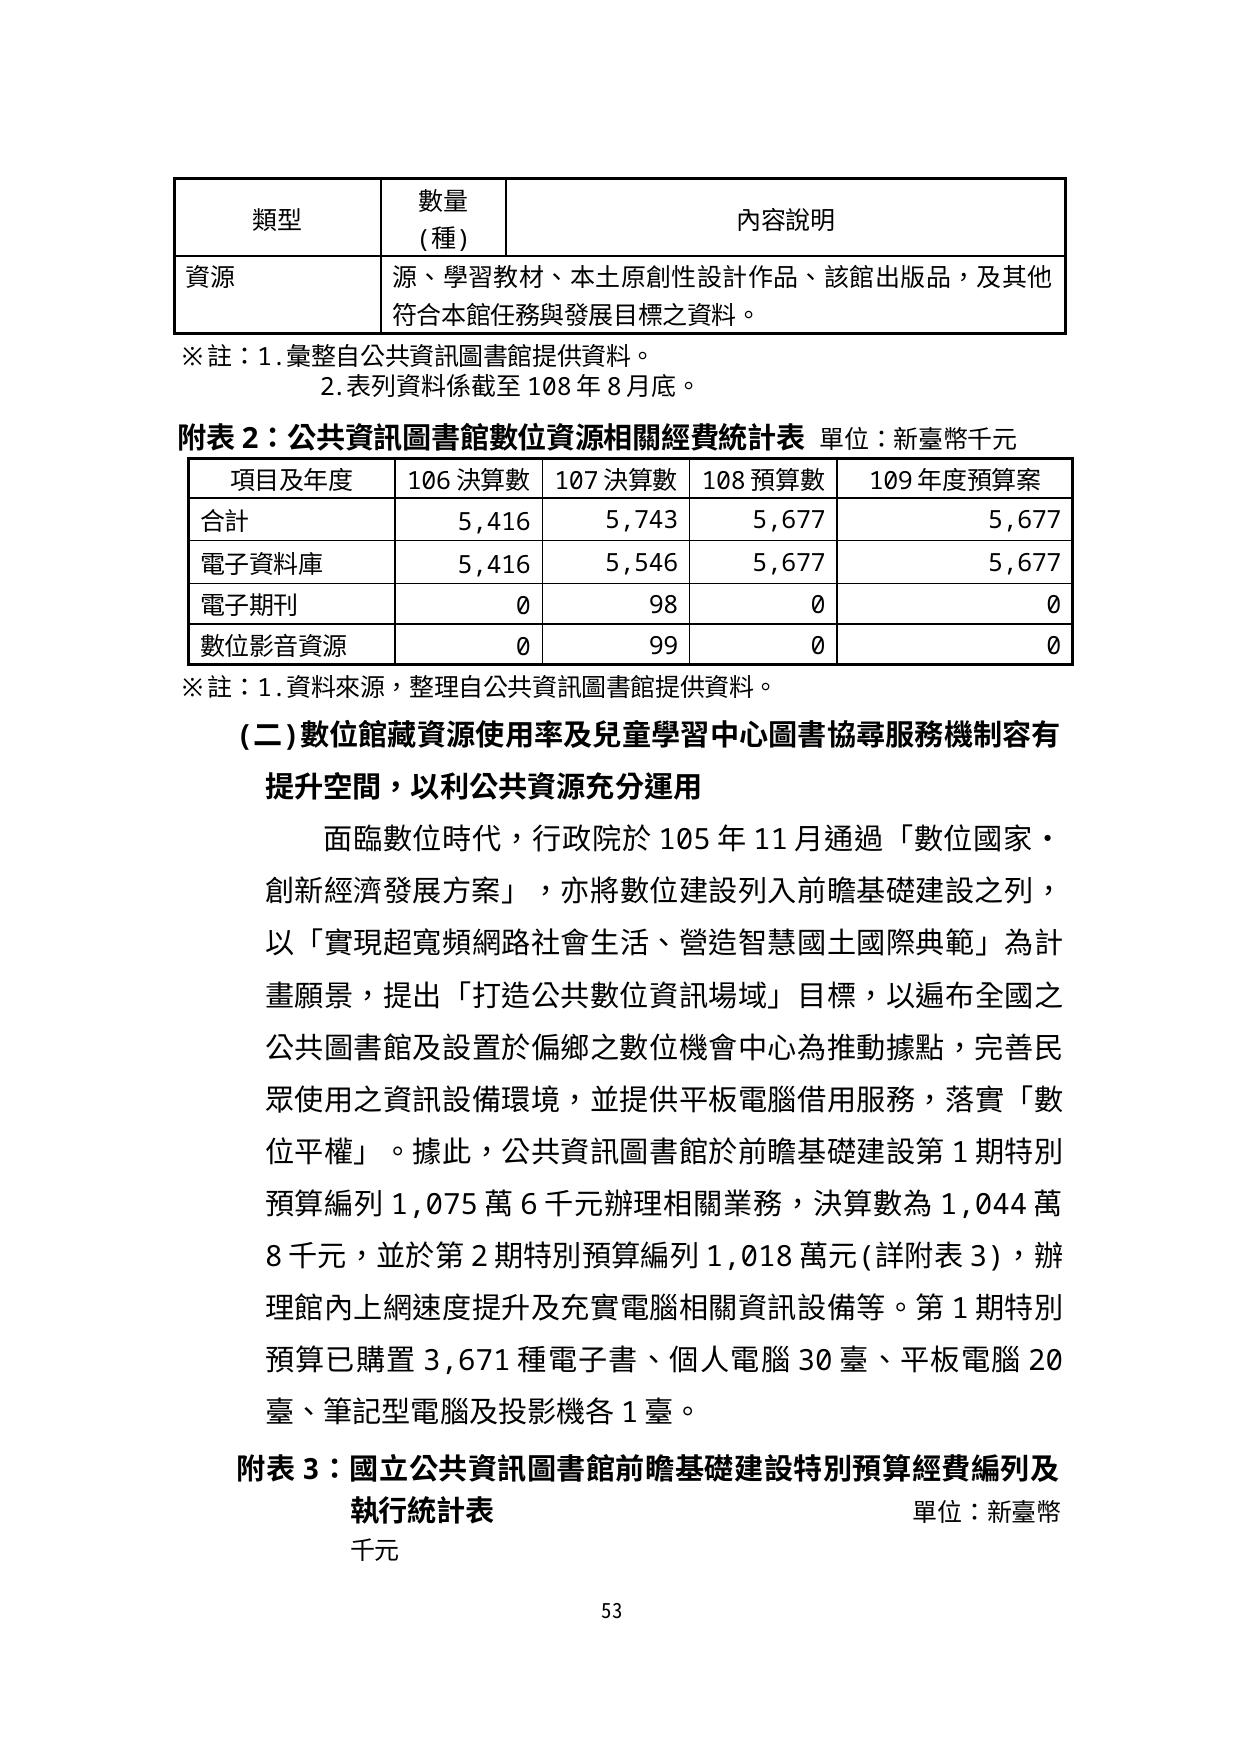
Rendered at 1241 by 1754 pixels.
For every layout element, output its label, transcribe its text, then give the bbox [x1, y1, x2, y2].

table_cell 5,677 [838, 499, 1071, 540]
text 2.表列資料係截至108年8月底。 [177, 372, 1180, 402]
table_cell 99 [543, 625, 689, 663]
table_cell 5,416 [396, 499, 542, 540]
table_header 項目及年度 [190, 460, 394, 497]
table_cell 0 [838, 584, 1071, 623]
text (二)數位館藏資源使用率及兒童學習中心圖書協尋服務機制容有提升空間，以利公共資源充分運用 [236, 704, 1063, 808]
table_header 數量(種) [382, 180, 505, 255]
table_cell 5,677 [690, 499, 836, 540]
table_cell 數位影音資源 [190, 625, 394, 663]
table_cell 0 [396, 584, 542, 623]
table_cell 5,677 [690, 541, 836, 582]
table_header 107決算數 [543, 460, 689, 497]
table_cell 電子資料庫 [190, 541, 394, 582]
table_header 內容說明 [507, 180, 1064, 255]
table_cell 0 [396, 625, 542, 663]
table_header 類型 [176, 180, 380, 255]
text ※註：1.資料來源，整理自公共資訊圖書館提供資料。 [177, 666, 1180, 704]
table_cell 合計 [190, 499, 394, 540]
table_cell 0 [690, 584, 836, 623]
table_cell 98 [543, 584, 689, 623]
table_cell 5,546 [543, 541, 689, 582]
table_cell 源、學習教材、本土原創性設計作品、該館出版品，及其他符合本館任務與發展目標之資料。 [382, 257, 1064, 332]
table_cell 5,743 [543, 499, 689, 540]
table_header 106決算數 [396, 460, 542, 497]
table_header 109年度預算案 [838, 460, 1071, 497]
table_header 108預算數 [690, 460, 836, 497]
table_cell 資源 [176, 257, 380, 332]
table_cell 電子期刊 [190, 584, 394, 623]
text 附表2：公共資訊圖書館數位資源相關經費統計表 單位：新臺幣千元 [177, 414, 1062, 457]
table_cell 0 [838, 625, 1071, 663]
text 面臨數位時代，行政院於105年11月通過「數位國家•創新經濟發展方案」，亦將數位建設列入前瞻基礎建設之列，以「實現超寬頻網路社會生活、營造智慧國土國際典範」為計畫願景，提出「打造公共數位資訊場域」目標，以遍布全國之公共圖書館及設置於偏鄉之數位機會中心為推動據點，完善民眾使用之資訊設備環境，並提供平板電腦借用服務，落實「數位平權」。據此，公共資訊圖書館於前瞻基礎建設第1期特別預算編列1,075萬6千元辦理相關業務，決算數為1,044萬8千元，並於第2期特別預算編列1,018萬元(詳附表3)，辦理館內上網速度提升及充實電腦相關資訊設備等。第1期特別預算已購置3,671種電子書、個人電腦30臺、平板電腦20臺、筆記型電腦及投影機各1臺。 [265, 808, 1063, 1433]
table_cell 0 [690, 625, 836, 663]
table_cell 5,677 [838, 541, 1071, 582]
table_cell 5,416 [396, 541, 542, 582]
text 附表3：國立公共資訊圖書館前瞻基礎建設特別預算經費編列及執行統計表 單位：新臺幣千元 [236, 1446, 1062, 1566]
text ※註：1.彙整自公共資訊圖書館提供資料。 [177, 335, 1063, 372]
